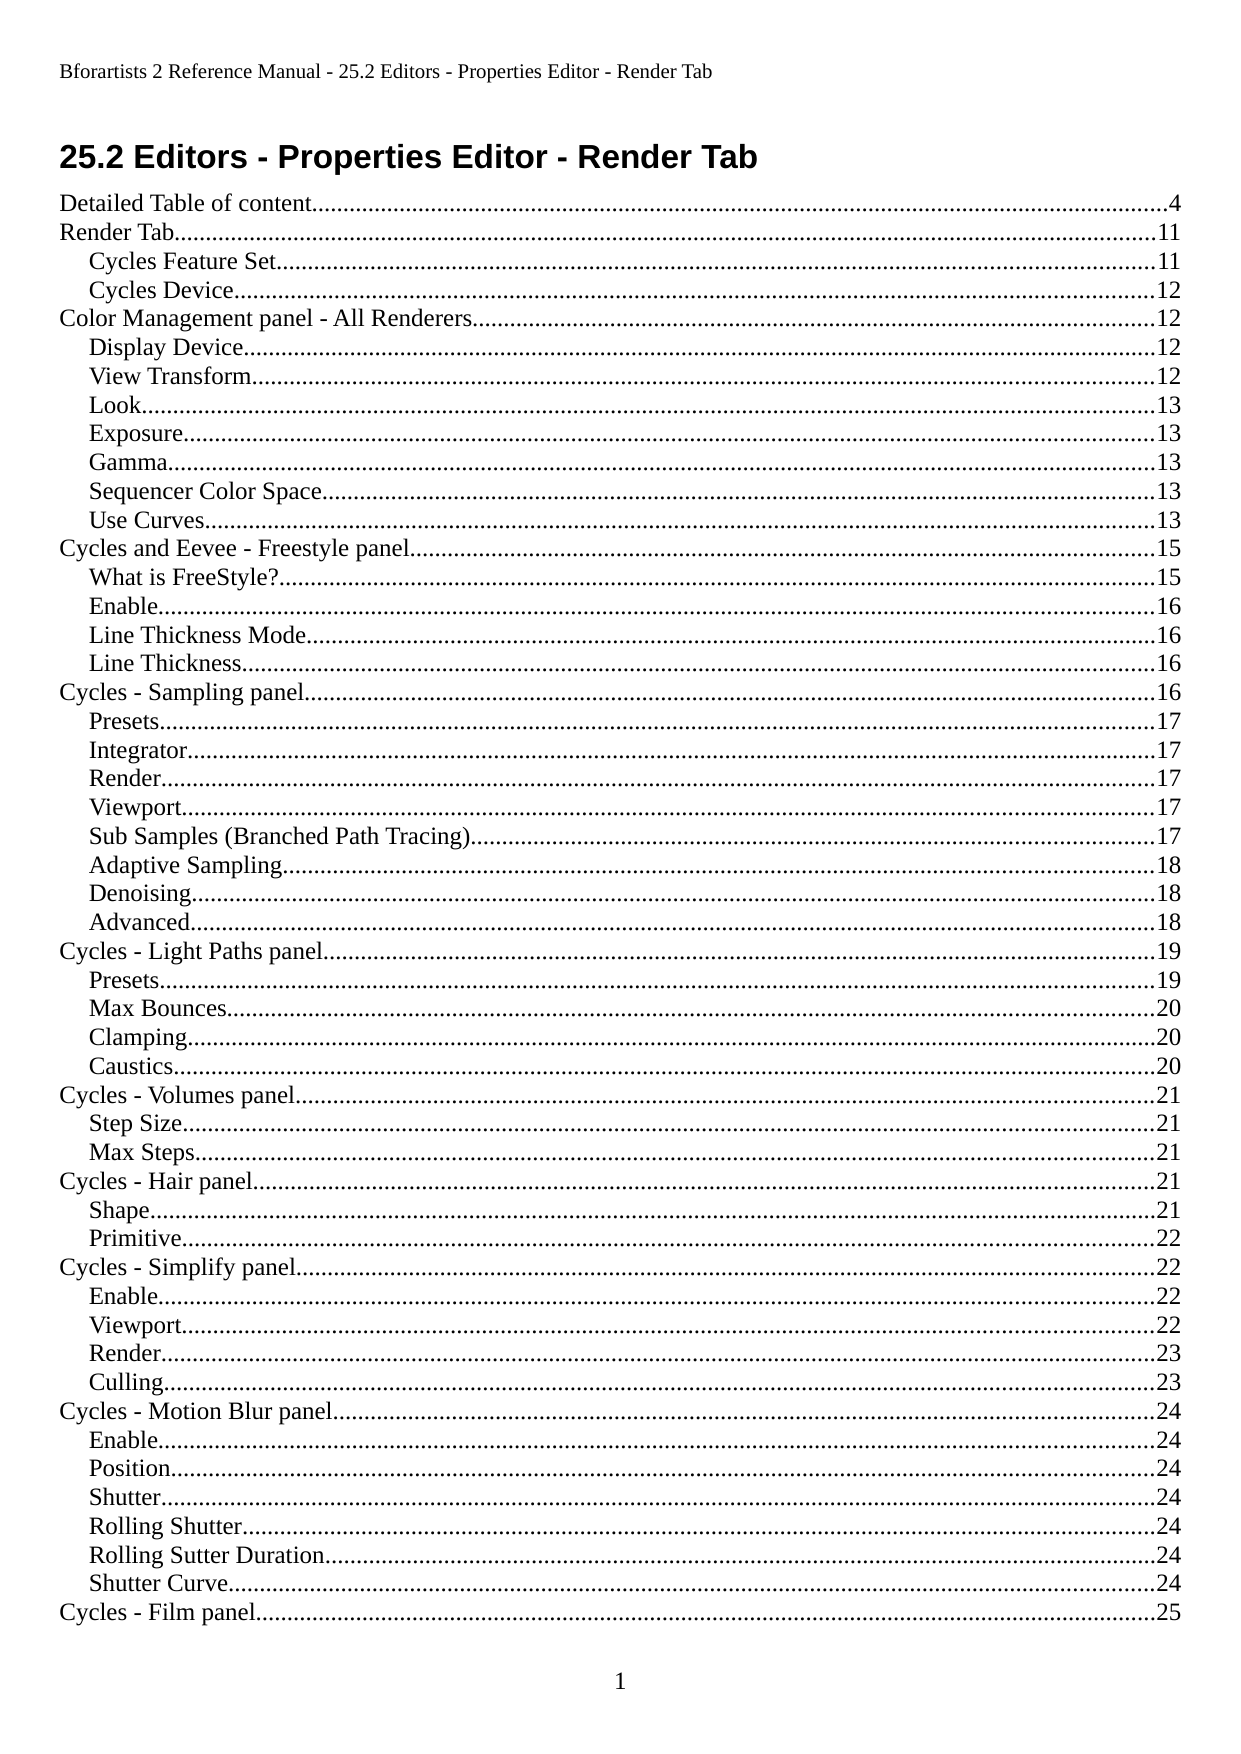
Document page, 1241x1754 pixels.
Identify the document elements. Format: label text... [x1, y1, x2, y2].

text Adaptive Sampling 18 [88, 850, 1181, 878]
text Advanced 18 [88, 907, 1181, 936]
text View Transform 12 [88, 361, 1181, 390]
text Cycles - Simplify panel 22 [59, 1252, 1181, 1281]
text Enable 16 [88, 591, 1181, 620]
text Rolling Shutter 24 [88, 1511, 1181, 1540]
text Position 24 [88, 1453, 1181, 1482]
text Cycles - Motion Blur panel 24 [59, 1396, 1181, 1425]
text What is FreeStyle? 15 [88, 562, 1181, 591]
text Line Thickness 16 [88, 648, 1181, 677]
text Culling 23 [88, 1367, 1181, 1396]
text Gamma 13 [88, 447, 1181, 476]
text Render Tab 11 [59, 217, 1181, 246]
text Viewport 22 [88, 1310, 1181, 1338]
text Exposure 13 [88, 418, 1181, 447]
text Sub Samples (Branched Path Tracing) 17 [88, 821, 1181, 850]
text Display Device 12 [88, 332, 1181, 361]
text Shutter 24 [88, 1482, 1181, 1511]
text Render 23 [88, 1338, 1181, 1367]
text Render 17 [88, 763, 1181, 792]
text Use Curves 13 [88, 505, 1181, 533]
text Cycles - Hair panel 21 [59, 1166, 1181, 1195]
text Enable 24 [88, 1425, 1181, 1453]
text Cycles - Film panel 25 [59, 1597, 1181, 1626]
text Cycles - Sampling panel 16 [59, 677, 1181, 706]
text Caustics 20 [88, 1051, 1181, 1080]
text Cycles Device 12 [88, 275, 1181, 303]
text Enable 22 [88, 1281, 1181, 1310]
text Primitive 22 [88, 1223, 1181, 1252]
text Max Steps 21 [88, 1137, 1181, 1166]
text Line Thickness Mode 16 [88, 620, 1181, 648]
text Viewport 17 [88, 792, 1181, 821]
text Presets 17 [88, 706, 1181, 735]
text Rolling Sutter Duration 24 [88, 1540, 1181, 1568]
text Presets 19 [88, 965, 1181, 993]
text Integrator 17 [88, 735, 1181, 763]
text Cycles Feature Set 11 [88, 246, 1181, 275]
text Max Bounces 20 [88, 993, 1181, 1022]
text Cycles and Eevee - Freestyle panel 15 [59, 533, 1181, 562]
text Sequencer Color Space 13 [88, 476, 1181, 505]
text Cycles - Light Paths panel 19 [59, 936, 1181, 965]
text Look 13 [88, 390, 1181, 418]
text Shape 21 [88, 1195, 1181, 1223]
text Shutter Curve 24 [88, 1568, 1181, 1597]
text Color Management panel - All Renderers 12 [59, 303, 1181, 332]
text Step Size 21 [88, 1108, 1181, 1137]
text Denoising 18 [88, 878, 1181, 907]
subtitle 25.2 Editors - Properties Editor - Render Tab [59, 138, 1181, 176]
text Cycles - Volumes panel 21 [59, 1080, 1181, 1108]
text Clamping 20 [88, 1022, 1181, 1051]
text Detailed Table of content 4 [59, 188, 1181, 217]
